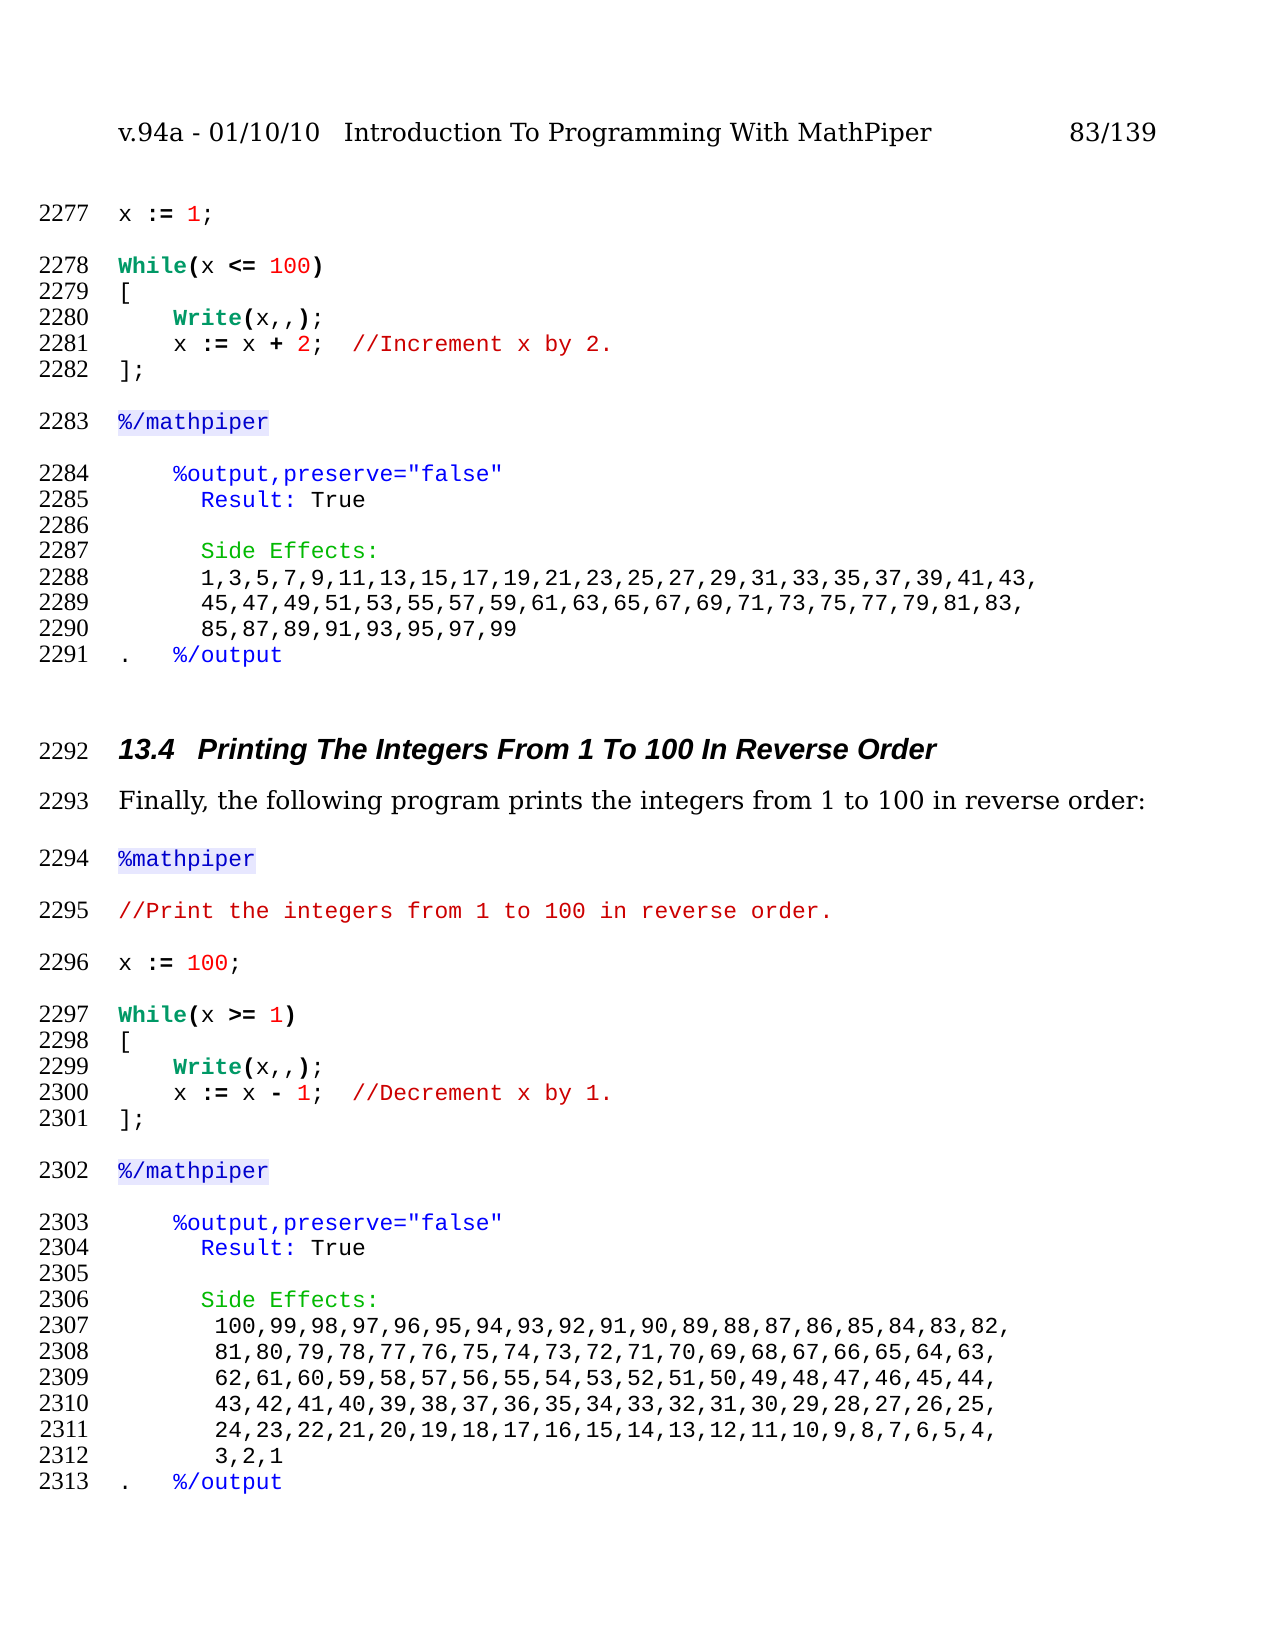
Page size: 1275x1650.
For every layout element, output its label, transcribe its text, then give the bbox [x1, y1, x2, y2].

text %/mathpiper [118, 1159, 1157, 1185]
text Write(x,,); [118, 1055, 1157, 1081]
text 100,99,98,97,96,95,94,93,92,91,90,89,88,87,86,85,84,83,82, [118, 1314, 1157, 1341]
text %output,preserve="false" [118, 462, 1157, 488]
text ]; [118, 1107, 1157, 1133]
text Side Effects: [118, 1289, 1157, 1314]
text x := 1; [118, 203, 1157, 229]
text x := 100; [118, 951, 1157, 977]
text 43,42,41,40,39,38,37,36,35,34,33,32,31,30,29,28,27,26,25, [118, 1392, 1157, 1418]
text . %/output [118, 644, 1157, 669]
text x := x + 2; //Increment x by 2. [118, 332, 1157, 358]
text x := x - 1; //Decrement x by 1. [118, 1081, 1157, 1107]
text While(x >= 1) [118, 1003, 1157, 1029]
text Finally, the following program prints the integers from 1 to 100 in reverse order: [118, 787, 1157, 816]
text [ [118, 1029, 1157, 1055]
text ]; [118, 358, 1157, 384]
text 85,87,89,91,93,95,97,99 [118, 618, 1157, 644]
text Side Effects: [118, 540, 1157, 566]
text While(x <= 100) [118, 254, 1157, 281]
text 1,3,5,7,9,11,13,15,17,19,21,23,25,27,29,31,33,35,37,39,41,43, [118, 566, 1157, 592]
text %mathpiper [118, 848, 1157, 874]
text 81,80,79,78,77,76,75,74,73,72,71,70,69,68,67,66,65,64,63, [118, 1341, 1157, 1366]
text Write(x,,); [118, 306, 1157, 332]
text [ [118, 281, 1157, 306]
text 45,47,49,51,53,55,57,59,61,63,65,67,69,71,73,75,77,79,81,83, [118, 592, 1157, 618]
text . %/output [118, 1470, 1157, 1496]
text //Print the integers from 1 to 100 in reverse order. [118, 899, 1157, 926]
text %output,preserve="false" [118, 1211, 1157, 1237]
subtitle Printing The Integers From 1 To 100 In Reverse Order [118, 732, 1157, 766]
text Result: True [118, 1237, 1157, 1263]
text 62,61,60,59,58,57,56,55,54,53,52,51,50,49,48,47,46,45,44, [118, 1366, 1157, 1392]
text %/mathpiper [118, 410, 1157, 436]
text 24,23,22,21,20,19,18,17,16,15,14,13,12,11,10,9,8,7,6,5,4, [118, 1418, 1157, 1444]
text 3,2,1 [118, 1444, 1157, 1470]
text Result: True [118, 488, 1157, 514]
